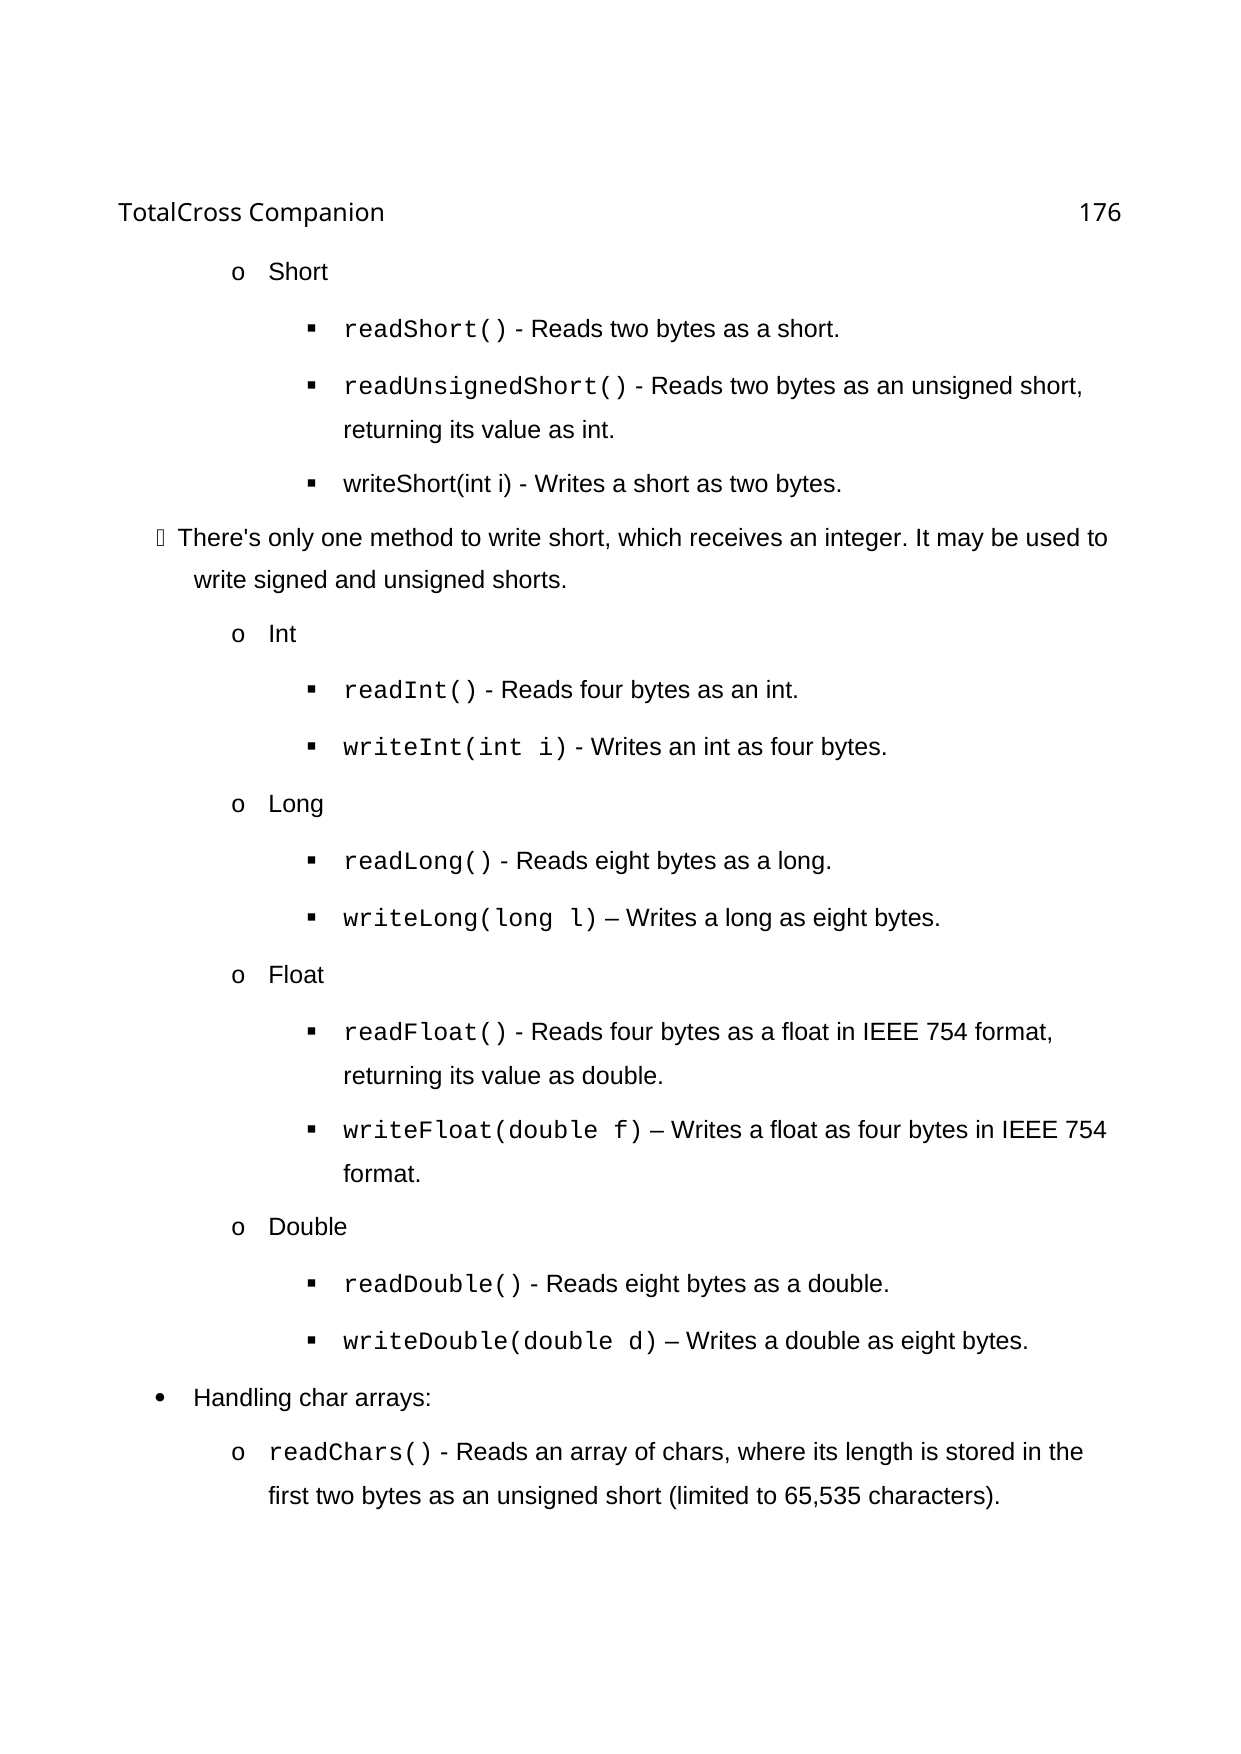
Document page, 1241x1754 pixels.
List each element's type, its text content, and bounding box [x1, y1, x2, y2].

list readUnsignedShort() - Reads two bytes as an unsigned short, returning its value as int. [306, 372, 1122, 444]
list readLong() - Reads eight bytes as a long. [306, 847, 1122, 877]
list Int [231, 619, 1122, 649]
list readShort() - Reads two bytes as a short. [306, 315, 1122, 345]
list Float [231, 961, 1122, 991]
list readFloat() - Reads four bytes as a float in IEEE 754 format, returning its value as double. [306, 1018, 1122, 1090]
list Handling char arrays: [156, 1384, 1122, 1412]
list readDouble() - Reads eight bytes as a double. [306, 1270, 1122, 1300]
list writeShort(int i) - Writes a short as two bytes. [306, 470, 1122, 498]
list writeDouble(double d) – Writes a double as eight bytes. [306, 1327, 1122, 1357]
list readInt() - Reads four bytes as an int. [306, 676, 1122, 706]
list writeLong(long l) – Writes a long as eight bytes. [306, 904, 1122, 934]
list There's only one method to write short, which receives an integer. It may be used to write signed and unsigned shorts. [156, 524, 1122, 594]
list readChars() - Reads an array of chars, where its length is stored in the first two bytes as an unsigned short (limited to 65,535 characters). [231, 1438, 1122, 1510]
list Long [231, 790, 1122, 820]
list writeFloat(double f) – Writes a float as four bytes in IEEE 754 format. [306, 1116, 1122, 1187]
list Double [231, 1213, 1122, 1243]
list Short [231, 258, 1122, 288]
list writeInt(int i) - Writes an int as four bytes. [306, 733, 1122, 763]
